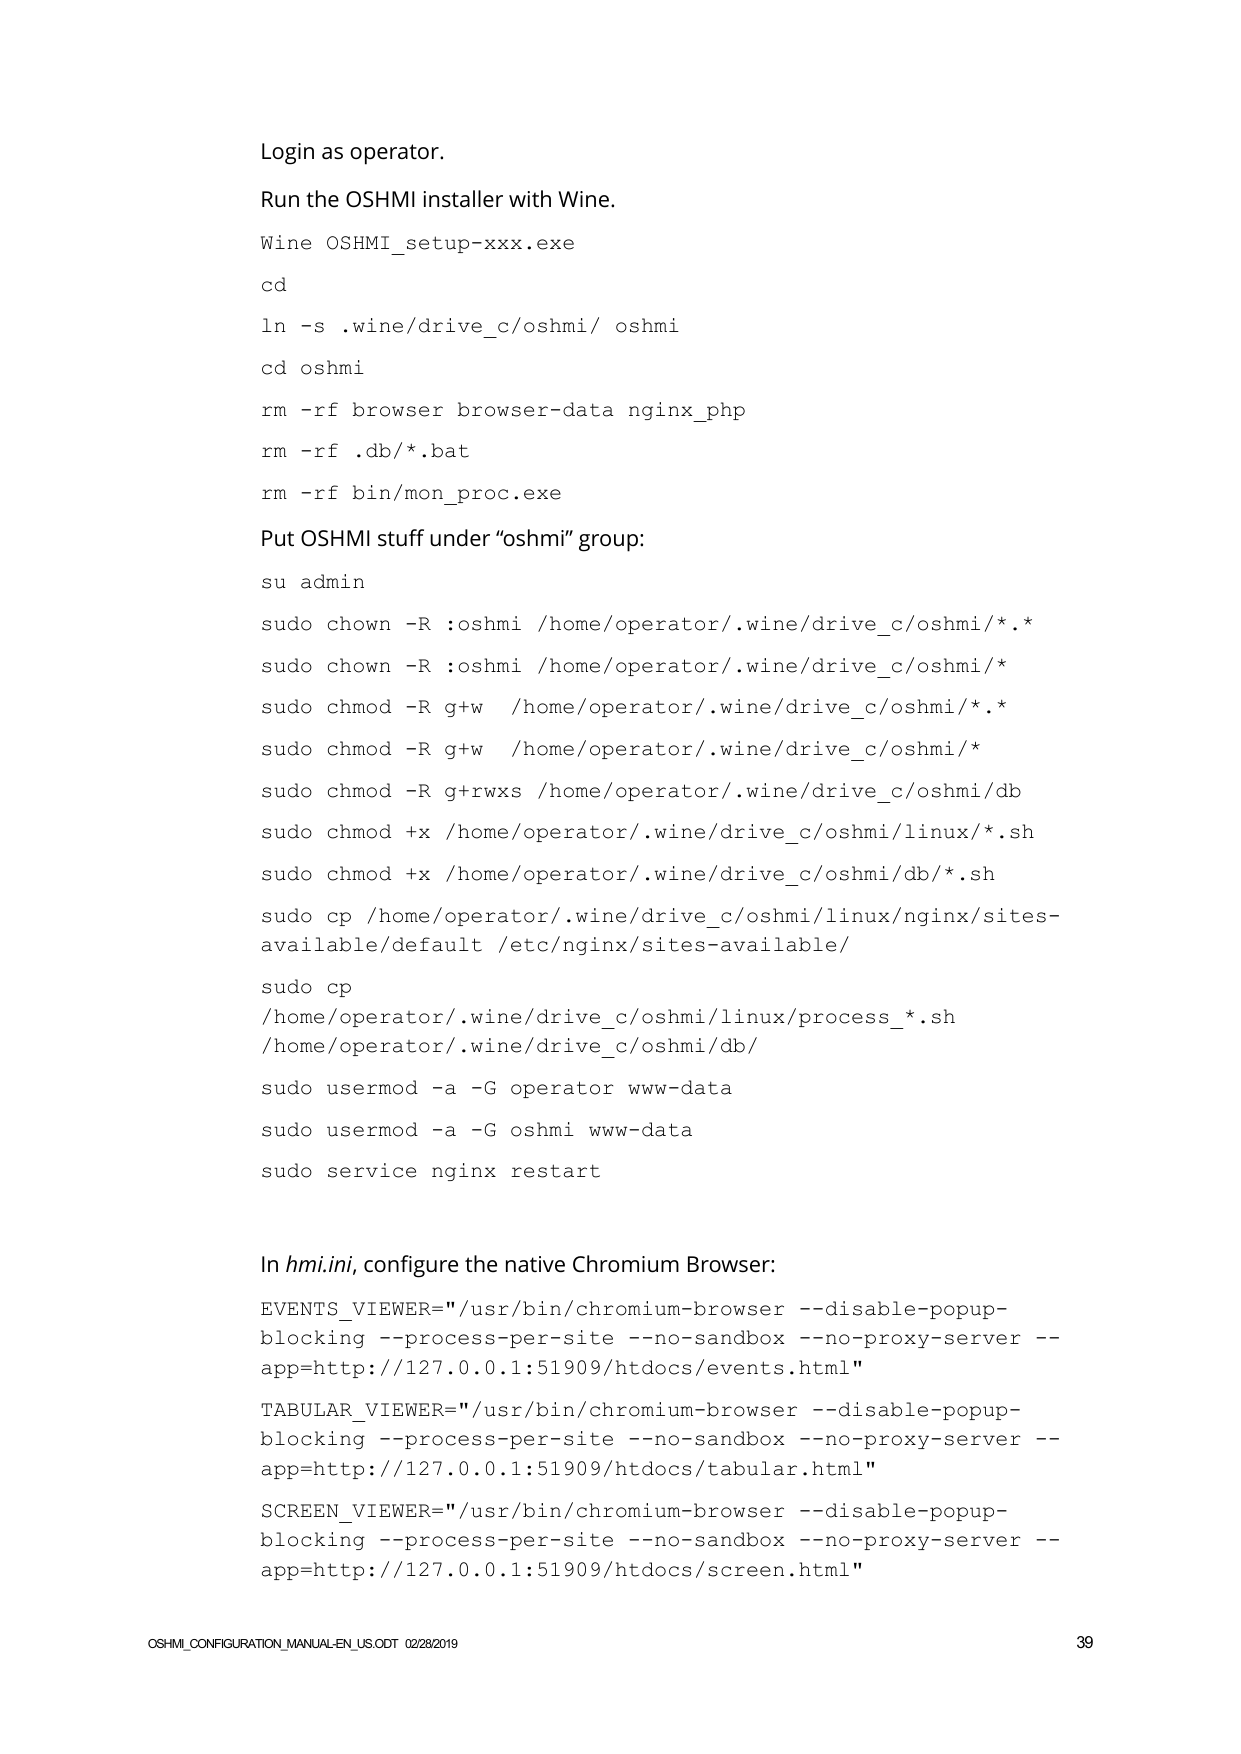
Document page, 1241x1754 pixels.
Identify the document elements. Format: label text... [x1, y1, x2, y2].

text Login as operator. [260, 136, 1093, 166]
text sudo cp /home/operator/.wine/drive_c/oshmi/linux/nginx/sites-available/default /etc/nginx/sites-available/ [260, 904, 1093, 958]
text sudo usermod -a -G operator www-data [260, 1076, 1093, 1101]
text cd [260, 273, 1093, 298]
text sudo usermod -a -G oshmi www-data [260, 1118, 1093, 1143]
text sudo cp /home/operator/.wine/drive_c/oshmi/linux/process_*.sh /home/operator/.wine/drive_c/oshmi/db/ [260, 975, 1093, 1059]
text TABULAR_VIEWER="/usr/bin/chromium-browser --disable-popup-blocking --process-per-site --no-sandbox --no-proxy-server --app=http://127.0.0.1:51909/htdocs/tabular.html" [260, 1398, 1093, 1482]
text sudo chmod -R g+w /home/operator/.wine/drive_c/oshmi/* [260, 737, 1093, 762]
text Wine OSHMI_setup-xxx.exe [260, 231, 1093, 256]
text rm -rf browser browser-data nginx_php [260, 398, 1093, 423]
text sudo service nginx restart [260, 1160, 1093, 1184]
text sudo chown -R :oshmi /home/operator/.wine/drive_c/oshmi/*.* [260, 612, 1093, 637]
text rm -rf .db/*.bat [260, 439, 1093, 464]
text su admin [260, 571, 1093, 595]
text sudo chmod +x /home/operator/.wine/drive_c/oshmi/db/*.sh [260, 862, 1093, 887]
text rm -rf bin/mon_proc.exe [260, 481, 1093, 506]
text Put OSHMI stuff under “oshmi” group: [260, 523, 1093, 553]
text sudo chmod -R g+rwxs /home/operator/.wine/drive_c/oshmi/db [260, 779, 1093, 804]
text EVENTS_VIEWER="/usr/bin/chromium-browser --disable-popup-blocking --process-per-site --no-sandbox --no-proxy-server --app=http://127.0.0.1:51909/htdocs/events.html" [260, 1297, 1093, 1381]
text In hmi.ini, configure the native Chromium Browser: [260, 1249, 1093, 1279]
text ln -s .wine/drive_c/oshmi/ oshmi [260, 314, 1093, 339]
text sudo chmod +x /home/operator/.wine/drive_c/oshmi/linux/*.sh [260, 821, 1093, 845]
text Run the OSHMI installer with Wine. [260, 183, 1093, 213]
text sudo chown -R :oshmi /home/operator/.wine/drive_c/oshmi/* [260, 654, 1093, 679]
text SCREEN_VIEWER="/usr/bin/chromium-browser --disable-popup-blocking --process-per-site --no-sandbox --no-proxy-server --app=http://127.0.0.1:51909/htdocs/screen.html" [260, 1499, 1093, 1583]
text sudo chmod -R g+w /home/operator/.wine/drive_c/oshmi/*.* [260, 696, 1093, 720]
text cd oshmi [260, 356, 1093, 381]
